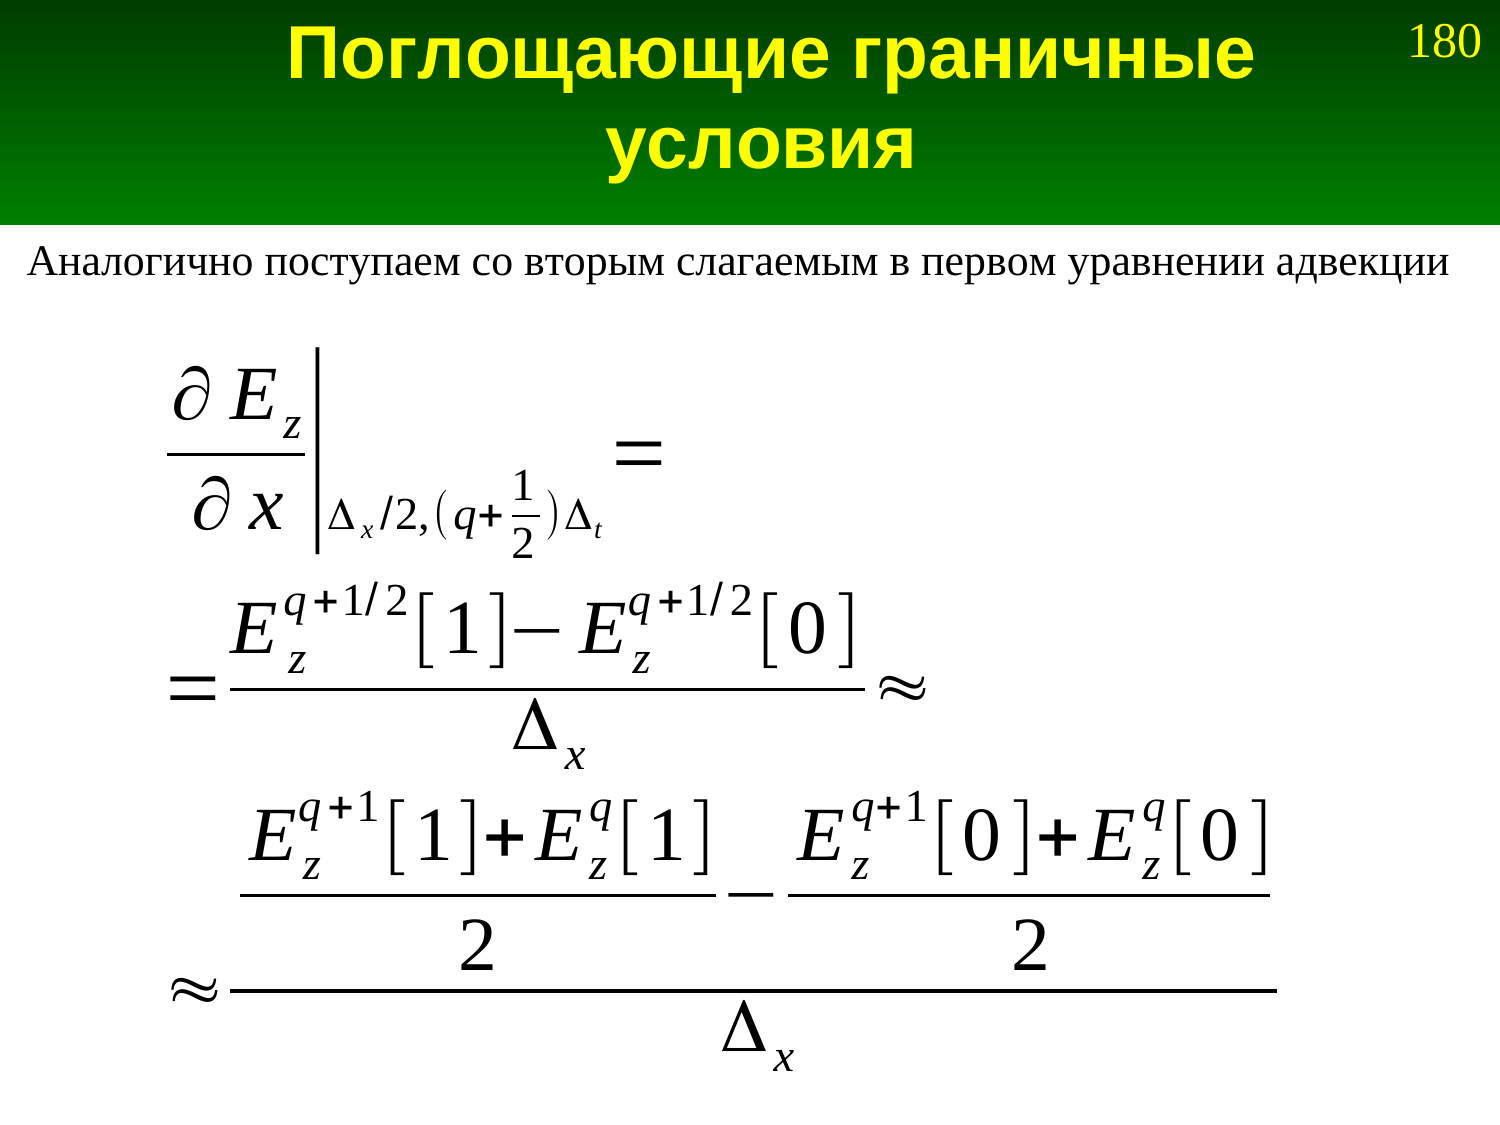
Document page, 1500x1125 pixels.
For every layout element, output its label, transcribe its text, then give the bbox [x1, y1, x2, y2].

title Поглощающие граничные условия [123, 0, 1399, 192]
text_box Аналогично поступаем со вторым слагаемым в первом уравнении адвекции [11, 224, 1487, 300]
chart [142, 342, 1302, 1082]
